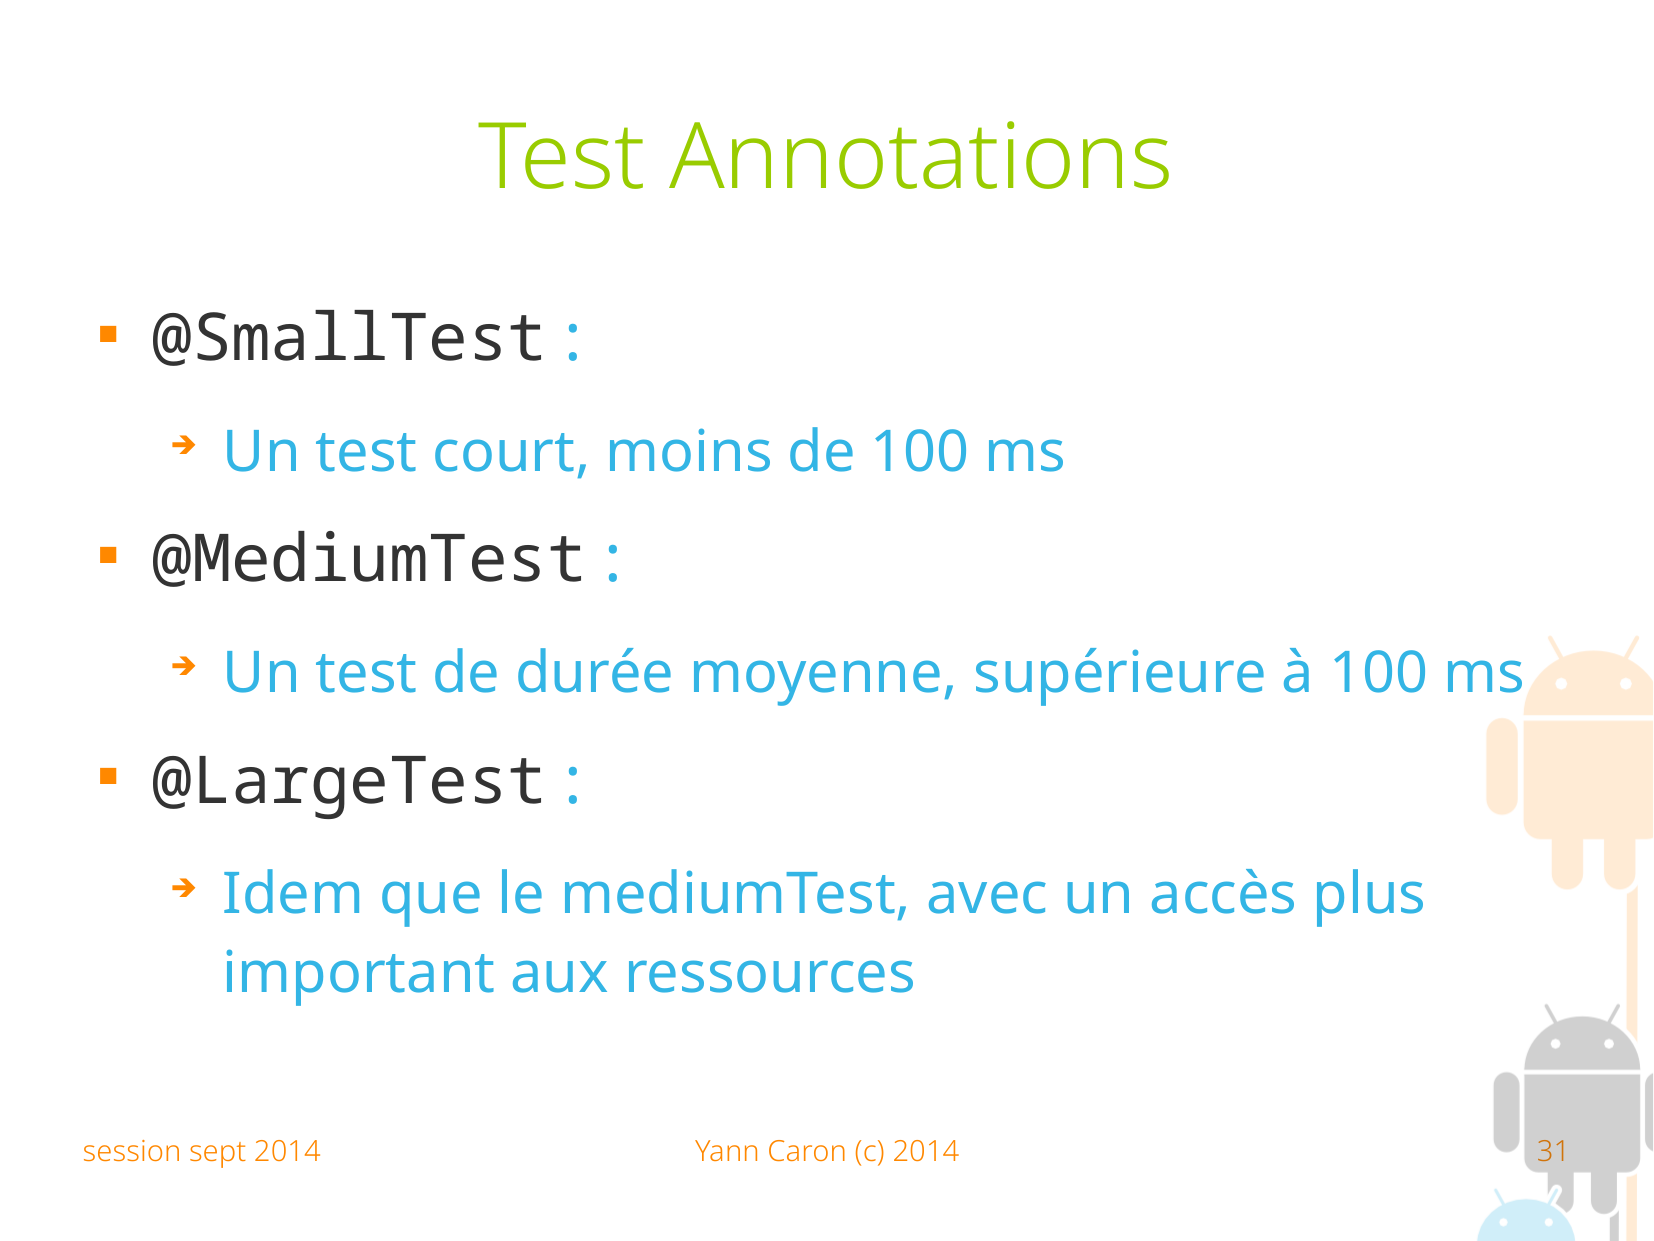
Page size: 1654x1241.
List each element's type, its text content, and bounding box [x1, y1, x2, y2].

list @SmallTest : Un test court, moins de 100 ms @MediumTest : Un test de durée moyenne, supérieure à 100 ms @LargeTest : Idem que le mediumTest, avec un accès plus important aux ressources [82, 290, 1571, 1010]
title Test Annotations [82, 49, 1571, 257]
picture [240, 423, 1654, 1241]
